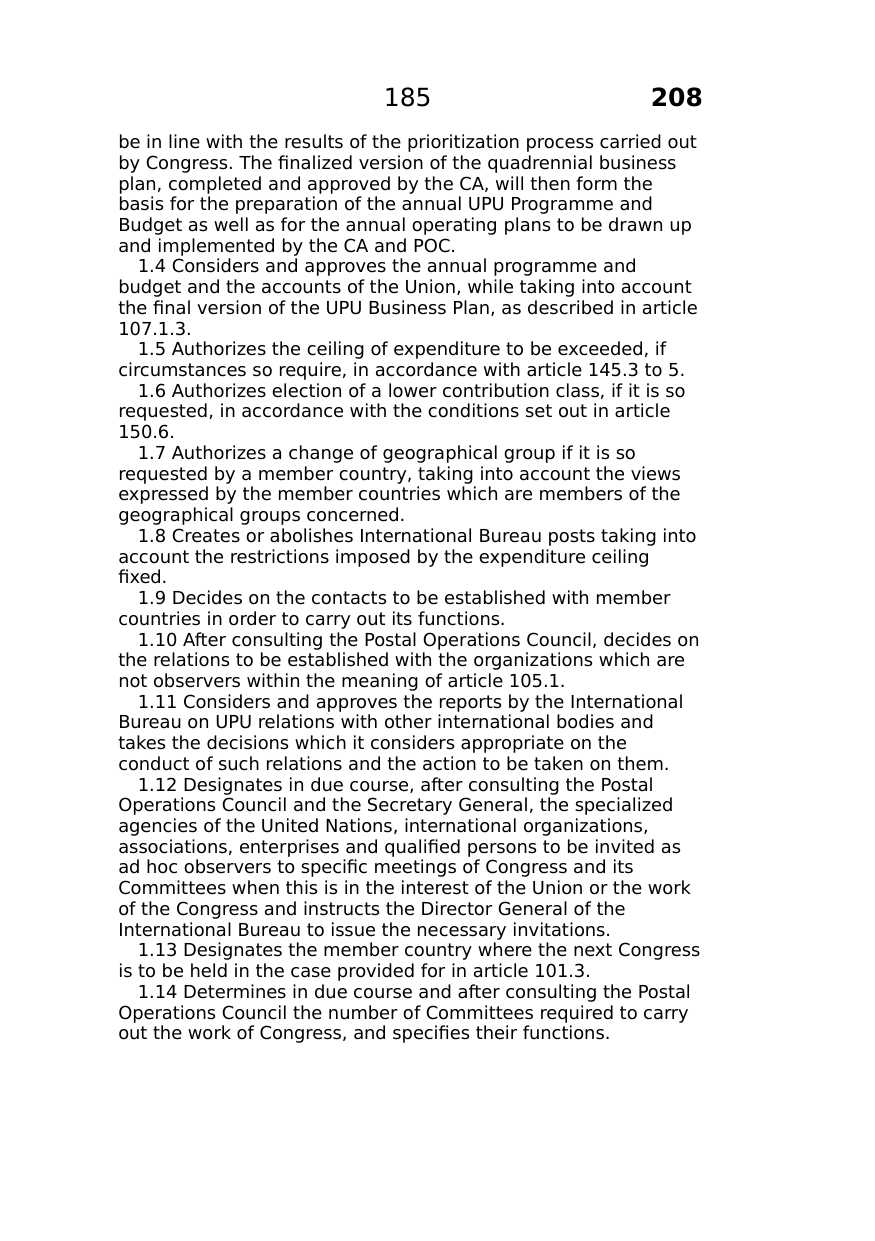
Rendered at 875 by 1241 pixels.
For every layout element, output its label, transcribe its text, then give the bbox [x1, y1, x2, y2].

text be in line with the results of the prioritization process carried out by Congress. The finalized version of the quadrennial business plan, completed and approved by the CA, will then form the basis for the preparation of the annual UPU Programme and Budget as well as for the annual operating plans to be drawn up and implemented by the CA and POC. [118, 132, 703, 256]
text 1.5 Authorizes the ceiling of expenditure to be exceeded, if circumstances so require, in accordance with article 145.3 to 5. [118, 339, 703, 381]
text 1.12 Designates in due course, after consulting the Postal Operations Council and the Secretary General, the specialized agencies of the United Nations, international organizations, associations, enterprises and qualified persons to be invited as ad hoc observers to specific meetings of Congress and its Committees when this is in the interest of the Union or the work of the Congress and instructs the Director General of the International Bureau to issue the necessary invitations. [118, 774, 703, 940]
text 1.7 Authorizes a change of geographical group if it is so requested by a member country, taking into account the views expressed by the member countries which are members of the geographical groups concerned. [118, 443, 703, 526]
text 1.11 Considers and approves the reports by the International Bureau on UPU relations with other international bodies and takes the decisions which it considers appropriate on the conduct of such relations and the action to be taken on them. [118, 692, 703, 774]
text 1.13 Designates the member country where the next Congress is to be held in the case provided for in article 101.3. [118, 940, 703, 982]
text 1.10 After consulting the Postal Operations Council, decides on the relations to be established with the organizations which are not observers within the meaning of article 105.1. [118, 629, 703, 692]
text 1.9 Decides on the contacts to be established with member countries in order to carry out its functions. [118, 588, 703, 629]
text 1.8 Creates or abolishes International Bureau posts taking into account the restrictions imposed by the expenditure ceiling fixed. [118, 526, 703, 588]
text 1.14 Determines in due course and after consulting the Postal Operations Council the number of Committees required to carry out the work of Congress, and specifies their functions. [118, 982, 703, 1044]
text 1.6 Authorizes election of a lower contribution class, if it is so requested, in accordance with the conditions set out in article 150.6. [118, 381, 703, 443]
text 1.4 Considers and approves the annual programme and budget and the accounts of the Union, while taking into account the final version of the UPU Business Plan, as described in article 107.1.3. [118, 256, 703, 339]
